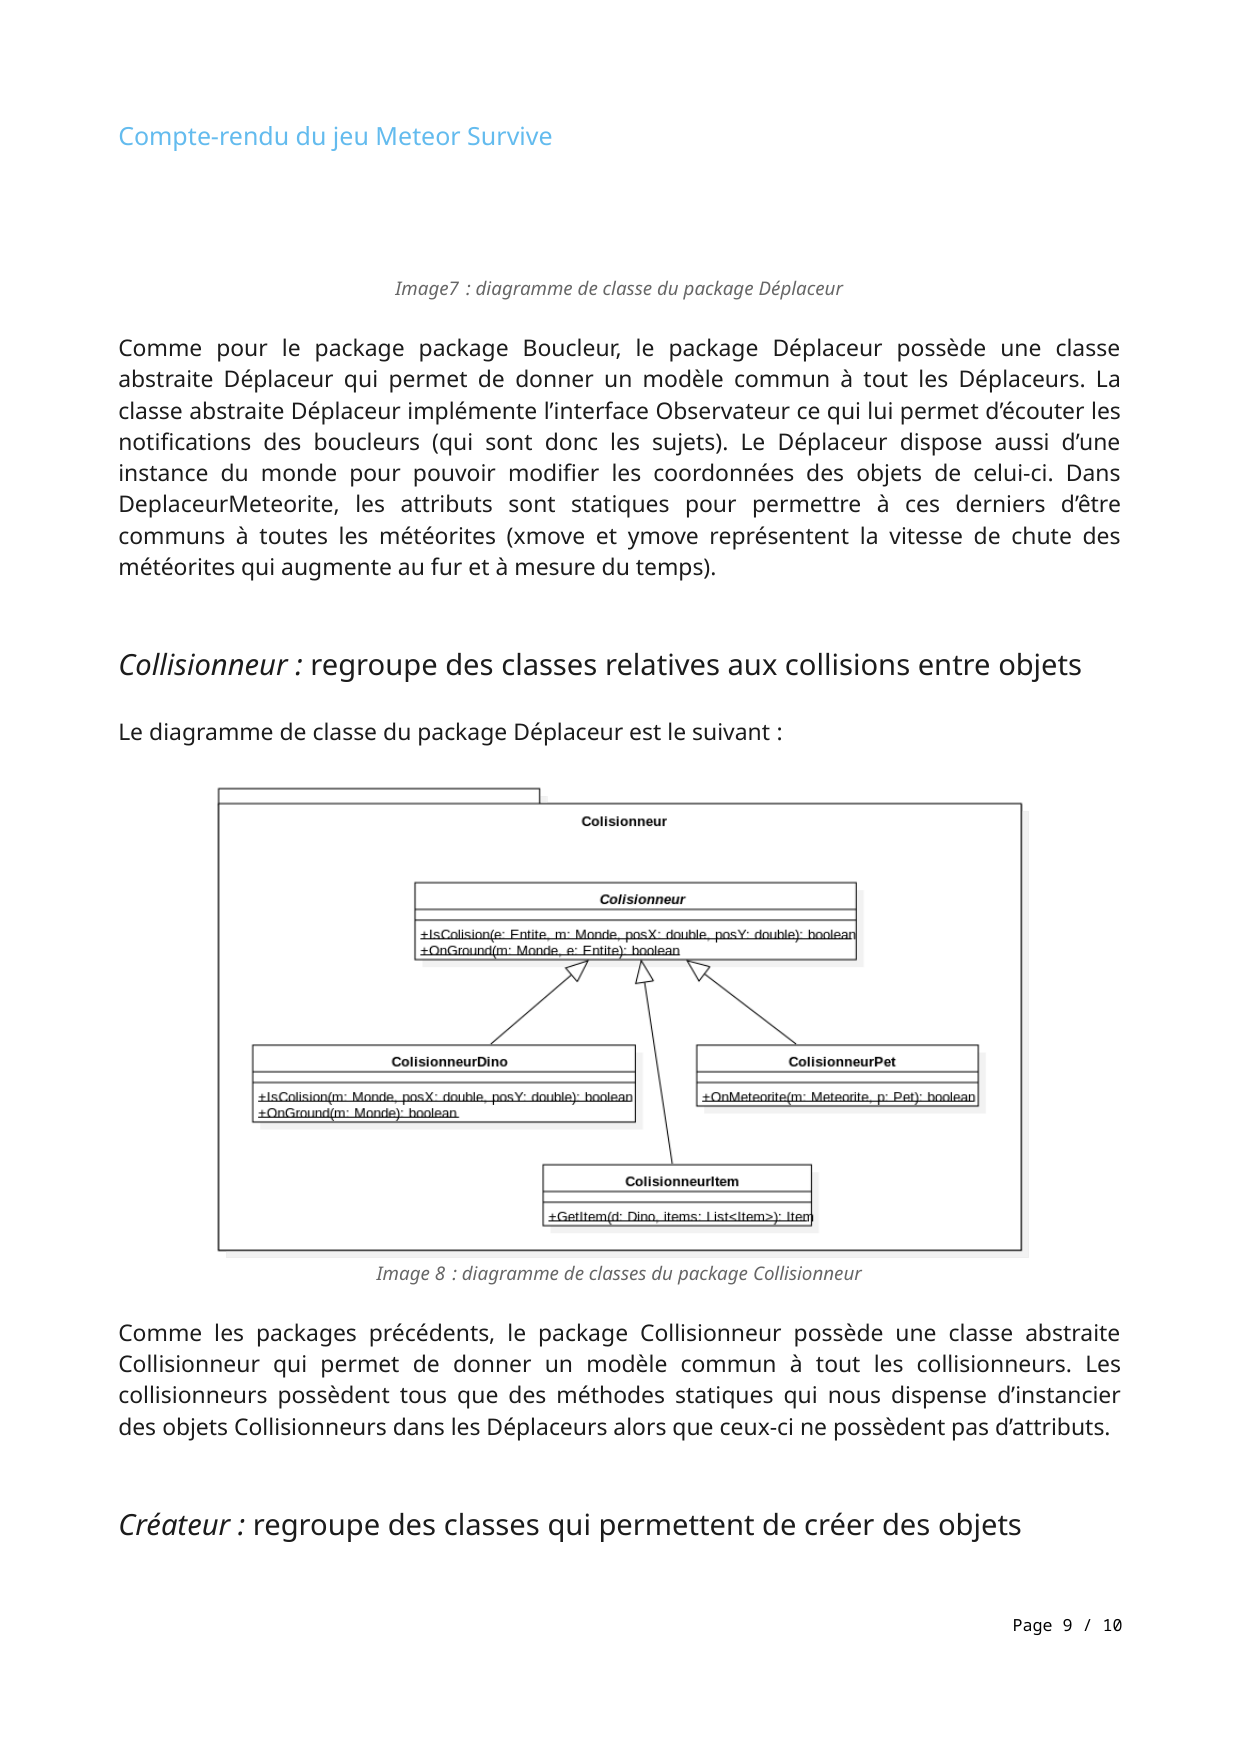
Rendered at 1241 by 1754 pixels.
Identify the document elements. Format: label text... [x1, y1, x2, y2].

text Image 8 : diagramme de classes du package Collisionneur [118, 1261, 1122, 1286]
picture [208, 778, 1032, 1261]
text Comme les packages précédents, le package Collisionneur possède une classe abstraite Collisionneur qui permet de donner un modèle commun à tout les collisionneurs. Les collisionneurs possèdent tous que des méthodes statiques qui nous dispense d’instancier des objets Collisionneurs dans les Déplaceurs alors que ceux-ci ne possèdent pas d’attributs. [118, 1317, 1122, 1442]
text Comme pour le package package Boucleur, le package Déplaceur possède une classe abstraite Déplaceur qui permet de donner un modèle commun à tout les Déplaceurs. La classe abstraite Déplaceur implémente l’interface Observateur ce qui lui permet d’écouter les notifications des boucleurs (qui sont donc les sujets). Le Déplaceur dispose aussi d’une instance du monde pour pouvoir modifier les coordonnées des objets de celui-ci. Dans DeplaceurMeteorite, les attributs sont statiques pour permettre à ces derniers d’être communs à toutes les météorites (xmove et ymove représentent la vitesse de chute des météorites qui augmente au fur et à mesure du temps). [118, 332, 1122, 582]
text Image7 : diagramme de classe du package Déplaceur [118, 275, 1122, 301]
text Le diagramme de classe du package Déplaceur est le suivant : [118, 716, 1122, 747]
text Créateur : regroupe des classes qui permettent de créer des objets [118, 1504, 1122, 1544]
text Collisionneur : regroupe des classes relatives aux collisions entre objets [118, 645, 1122, 684]
